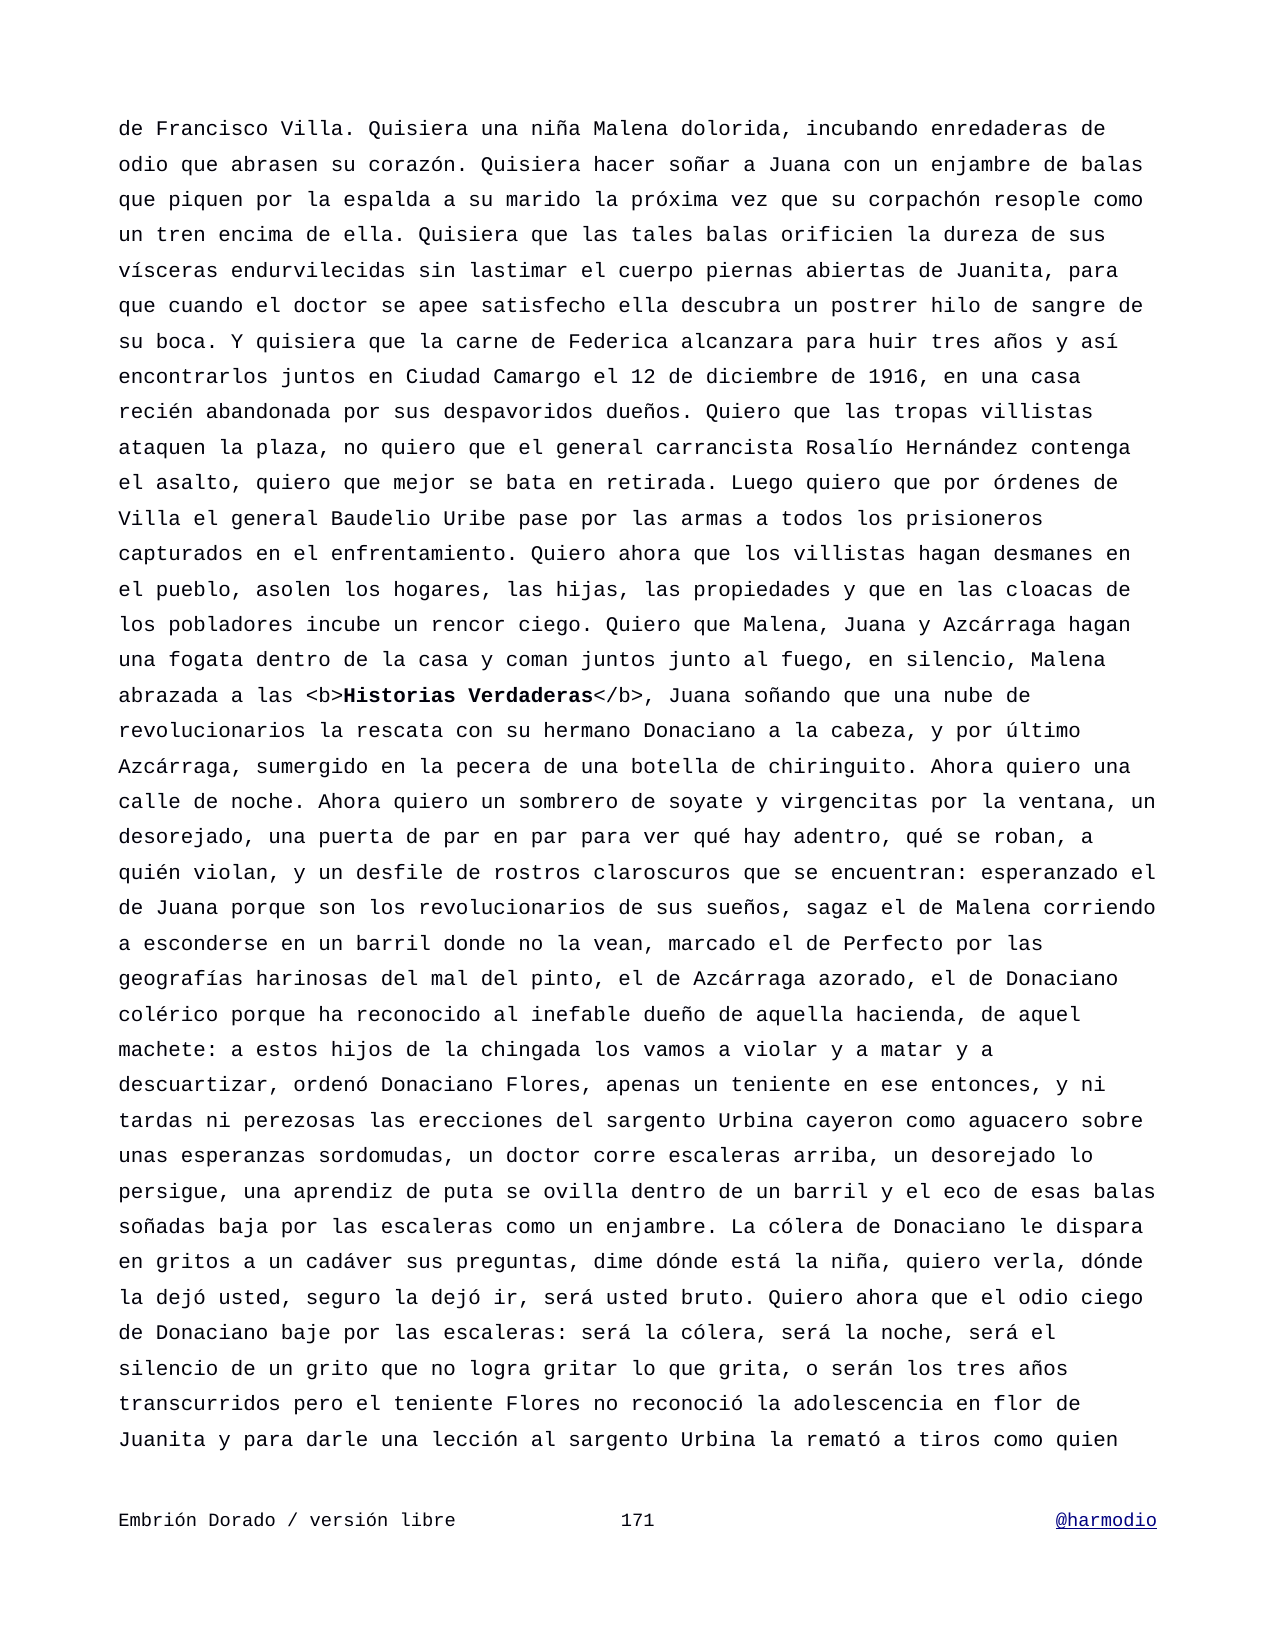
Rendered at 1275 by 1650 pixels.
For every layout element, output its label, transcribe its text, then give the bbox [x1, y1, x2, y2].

text de Francisco Villa. Quisiera una niña Malena dolorida, incubando enredaderas de odio que abrasen su corazón. Quisiera hacer soñar a Juana con un enjambre de balas que piquen por la espalda a su marido la próxima vez que su corpachón resople como un tren encima de ella. Quisiera que las tales balas orificien la dureza de sus vísceras endurvilecidas sin lastimar el cuerpo piernas abiertas de Juanita, para que cuando el doctor se apee satisfecho ella descubra un postrer hilo de sangre de su boca. Y quisiera que la carne de Federica alcanzara para huir tres años y así encontrarlos juntos en Ciudad Camargo el 12 de diciembre de 1916, en una casa recién abandonada por sus despavoridos dueños. Quiero que las tropas villistas ataquen la plaza, no quiero que el general carrancista Rosalío Hernández contenga el asalto, quiero que mejor se bata en retirada. Luego quiero que por órdenes de Villa el general Baudelio Uribe pase por las armas a todos los prisioneros capturados en el enfrentamiento. Quiero ahora que los villistas hagan desmanes en el pueblo, asolen los hogares, las hijas, las propiedades y que en las cloacas de los pobladores incube un rencor ciego. Quiero que Malena, Juana y Azcárraga hagan una fogata dentro de la casa y coman juntos junto al fuego, en silencio, Malena abrazada a las <b>Historias Verdaderas</b>, Juana soñando que una nube de revolucionarios la rescata con su hermano Donaciano a la cabeza, y por último Azcárraga, sumergido en la pecera de una botella de chiringuito. Ahora quiero una calle de noche. Ahora quiero un sombrero de soyate y virgencitas por la ventana, un desorejado, una puerta de par en par para ver qué hay adentro, qué se roban, a quién violan, y un desfile de rostros claroscuros que se encuentran: esperanzado el de Juana porque son los revolucionarios de sus sueños, sagaz el de Malena corriendo a esconderse en un barril donde no la vean, marcado el de Perfecto por las geografías harinosas del mal del pinto, el de Azcárraga azorado, el de Donaciano colérico porque ha reconocido al inefable dueño de aquella hacienda, de aquel machete: a estos hijos de la chingada los vamos a violar y a matar y a descuartizar, ordenó Donaciano Flores, apenas un teniente en ese entonces, y ni tardas ni perezosas las erecciones del sargento Urbina cayeron como aguacero sobre unas esperanzas sordomudas, un doctor corre escaleras arriba, un desorejado lo persigue, una aprendiz de puta se ovilla dentro de un barril y el eco de esas balas soñadas baja por las escaleras como un enjambre. La cólera de Donaciano le dispara en gritos a un cadáver sus preguntas, dime dónde está la niña, quiero verla, dónde la dejó usted, seguro la dejó ir, será usted bruto. Quiero ahora que el odio ciego de Donaciano baje por las escaleras: será la cólera, será la noche, será el silencio de un grito que no logra gritar lo que grita, o serán los tres años transcurridos pero el teniente Flores no reconoció la adolescencia en flor de Juanita y para darle una lección al sargento Urbina la remató a tiros como quien [118, 118, 1157, 1452]
